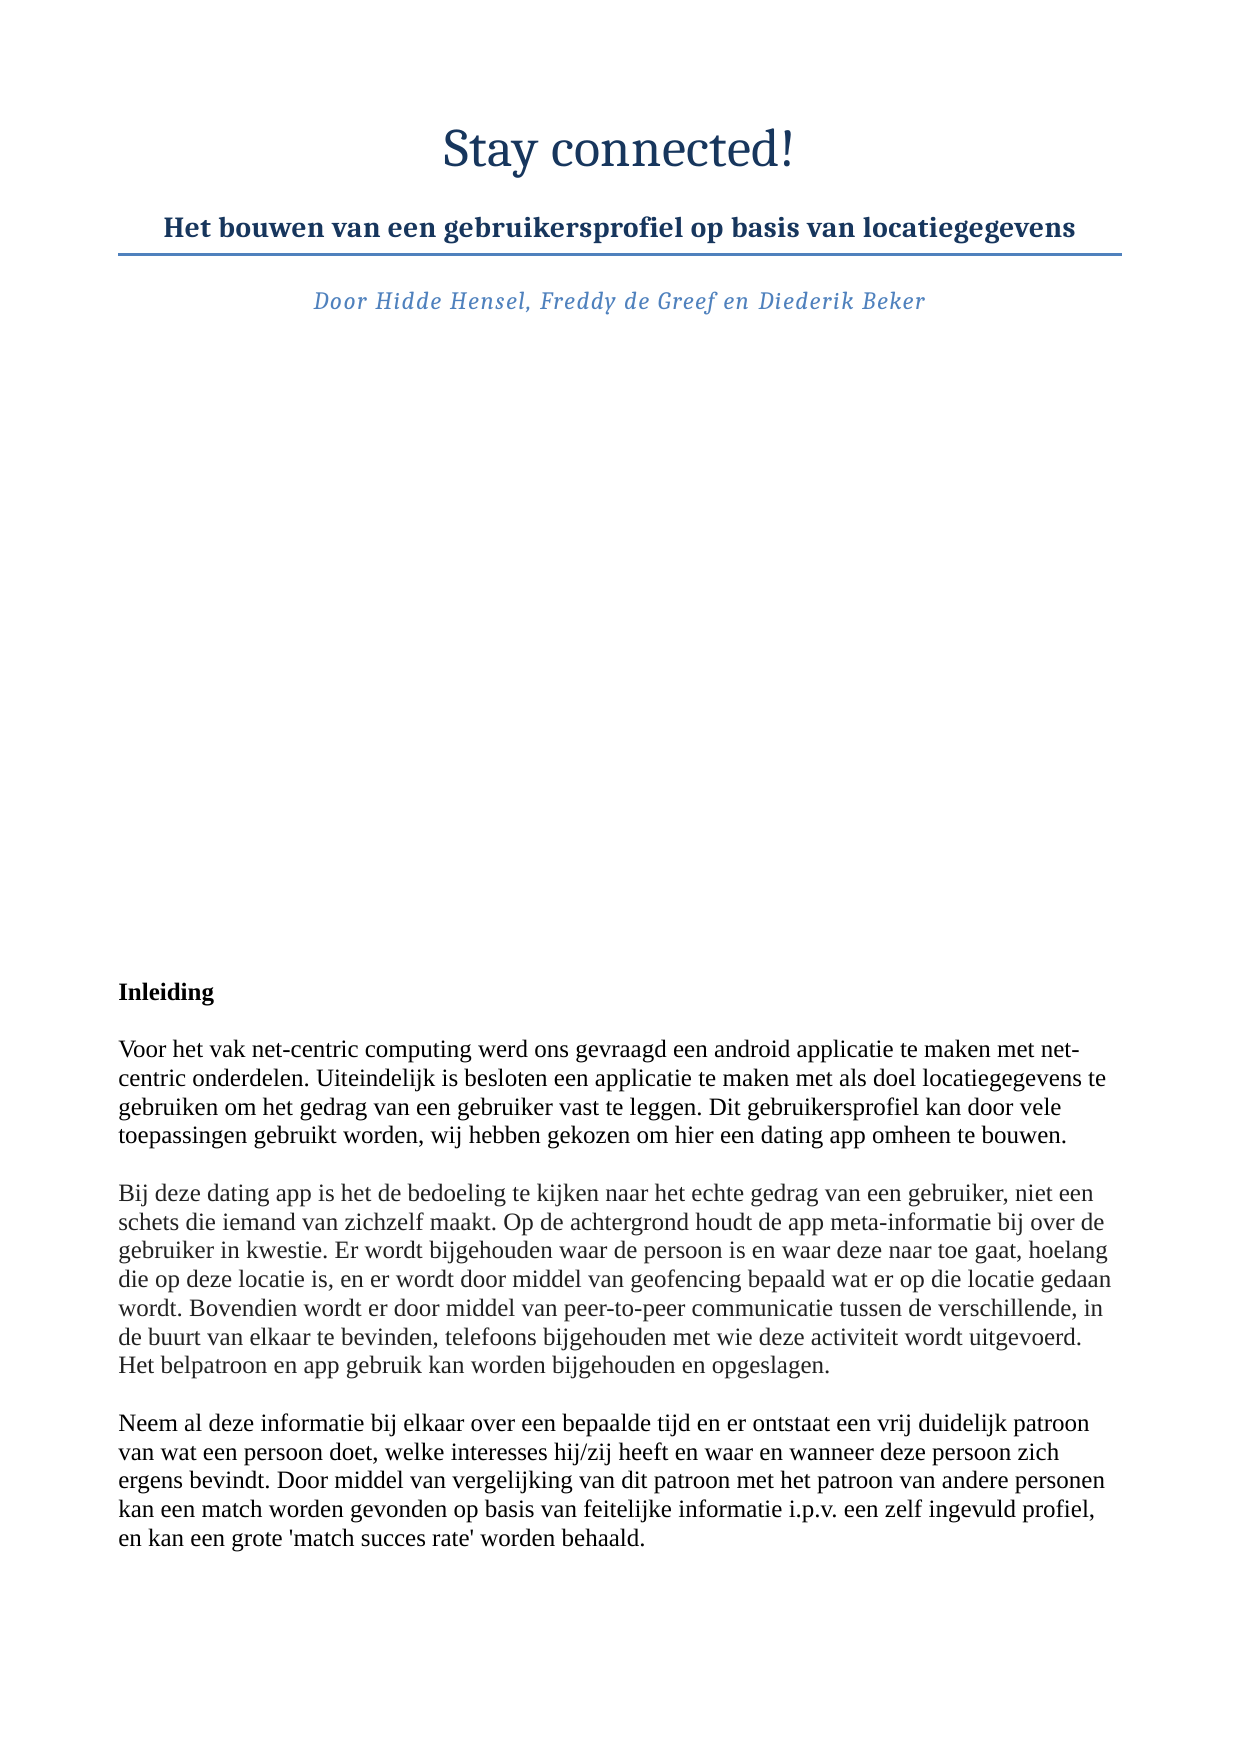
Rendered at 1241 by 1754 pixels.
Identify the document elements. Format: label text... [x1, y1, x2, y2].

title Stay connected! [118, 118, 1122, 180]
title Het bouwen van een gebruikersprofiel op basis van locatiegegevens [118, 212, 1122, 253]
text Voor het vak net-centric computing werd ons gevraagd een android applicatie te maken met net-centric onderdelen. Uiteindelijk is besloten een applicatie te maken met als doel locatiegegevens te gebruiken om het gedrag van een gebruiker vast te leggen. Dit gebruikersprofiel kan door vele toepassingen gebruikt worden, wij hebben gekozen om hier een dating app omheen te bouwen. [118, 1034, 1122, 1149]
text Inleiding [118, 977, 1122, 1006]
text Neem al deze informatie bij elkaar over een bepaalde tijd en er ontstaat een vrij duidelijk patroon van wat een persoon doet, welke interesses hij/zij heeft en waar en wanneer deze persoon zich ergens bevindt. Door middel van vergelijking van dit patroon met het patroon van andere personen kan een match worden gevonden op basis van feitelijke informatie i.p.v. een zelf ingevuld profiel, en kan een grote 'match succes rate' worden behaald. [118, 1408, 1122, 1552]
subtitle Door Hidde Hensel, Freddy de Greef en Diederik Beker [118, 287, 1122, 316]
text Bij deze dating app is het de bedoeling te kijken naar het echte gedrag van een gebruiker, niet een schets die iemand van zichzelf maakt. Op de achtergrond houdt de app meta-informatie bij over de gebruiker in kwestie. Er wordt bijgehouden waar de persoon is en waar deze naar toe gaat, hoelang die op deze locatie is, en er wordt door middel van geofencing bepaald wat er op die locatie gedaan wordt. Bovendien wordt er door middel van peer-to-peer communicatie tussen de verschillende, in de buurt van elkaar te bevinden, telefoons bijgehouden met wie deze activiteit wordt uitgevoerd. Het belpatroon en app gebruik kan worden bijgehouden en opgeslagen. [118, 1178, 1122, 1379]
